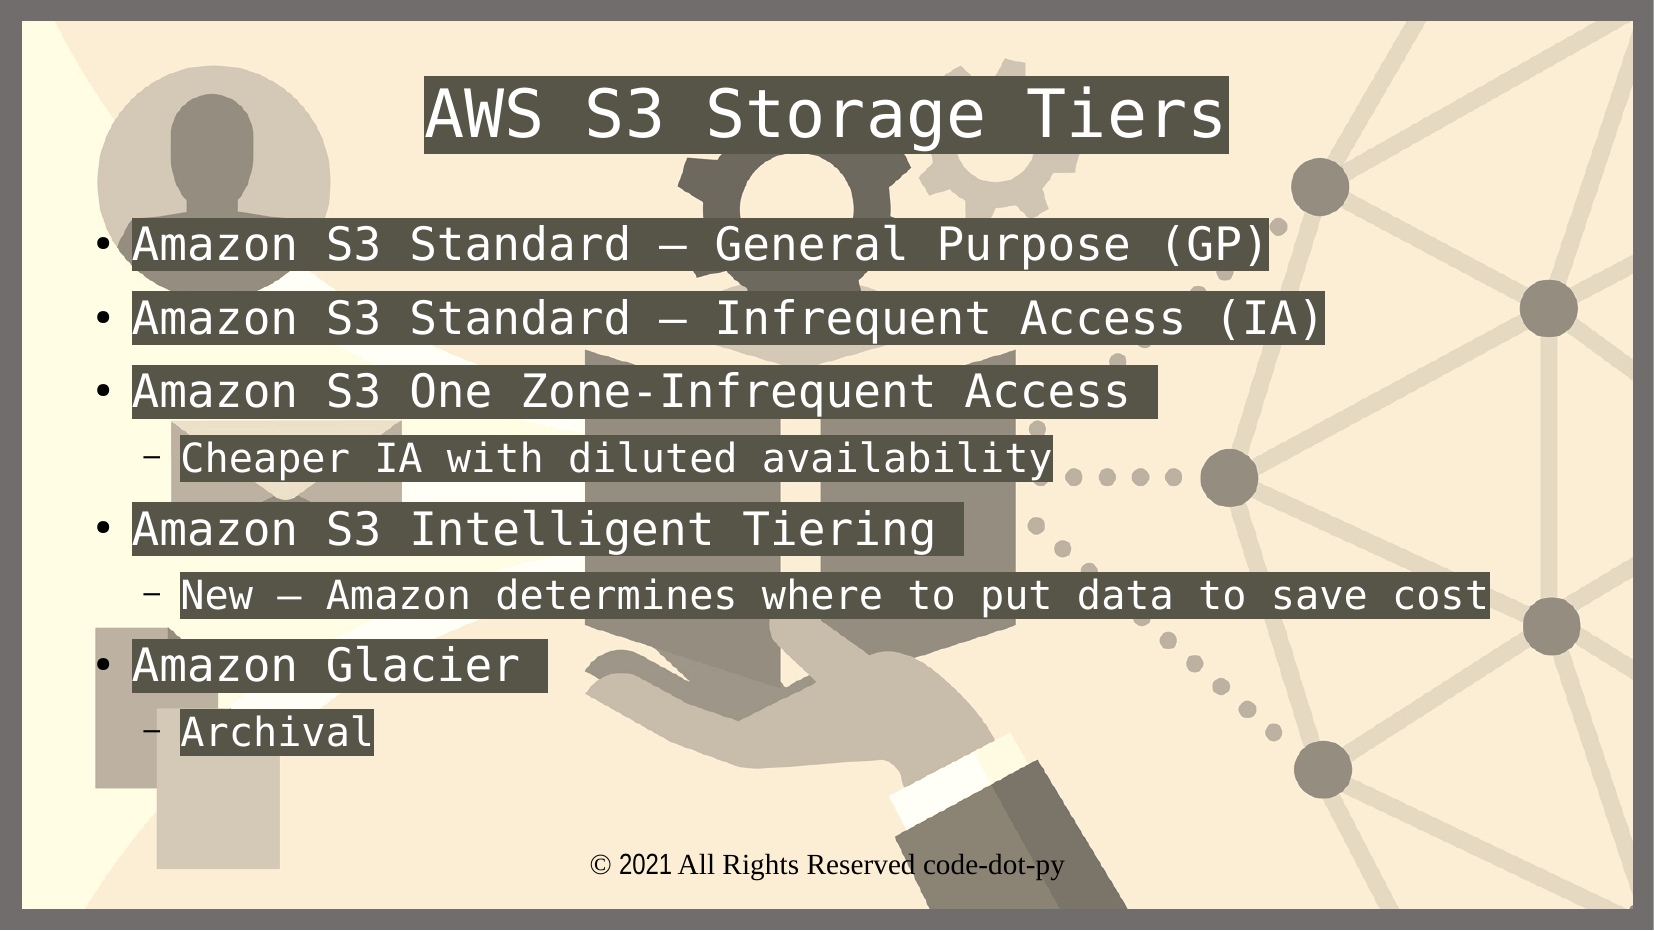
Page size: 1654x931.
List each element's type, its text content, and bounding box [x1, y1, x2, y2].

title AWS S3 Storage Tiers [82, 37, 1571, 193]
picture [0, 0, 1654, 930]
list Amazon S3 Standard – General Purpose (GP) Amazon S3 Standard – Infrequent Access (IA) Amazon S3 One Zone-Infrequent Access Cheaper IA with diluted availability Amazon S3 Intelligent Tiering New – Amazon determines where to put data to save cost Amazon Glacier Archival [82, 217, 1571, 758]
